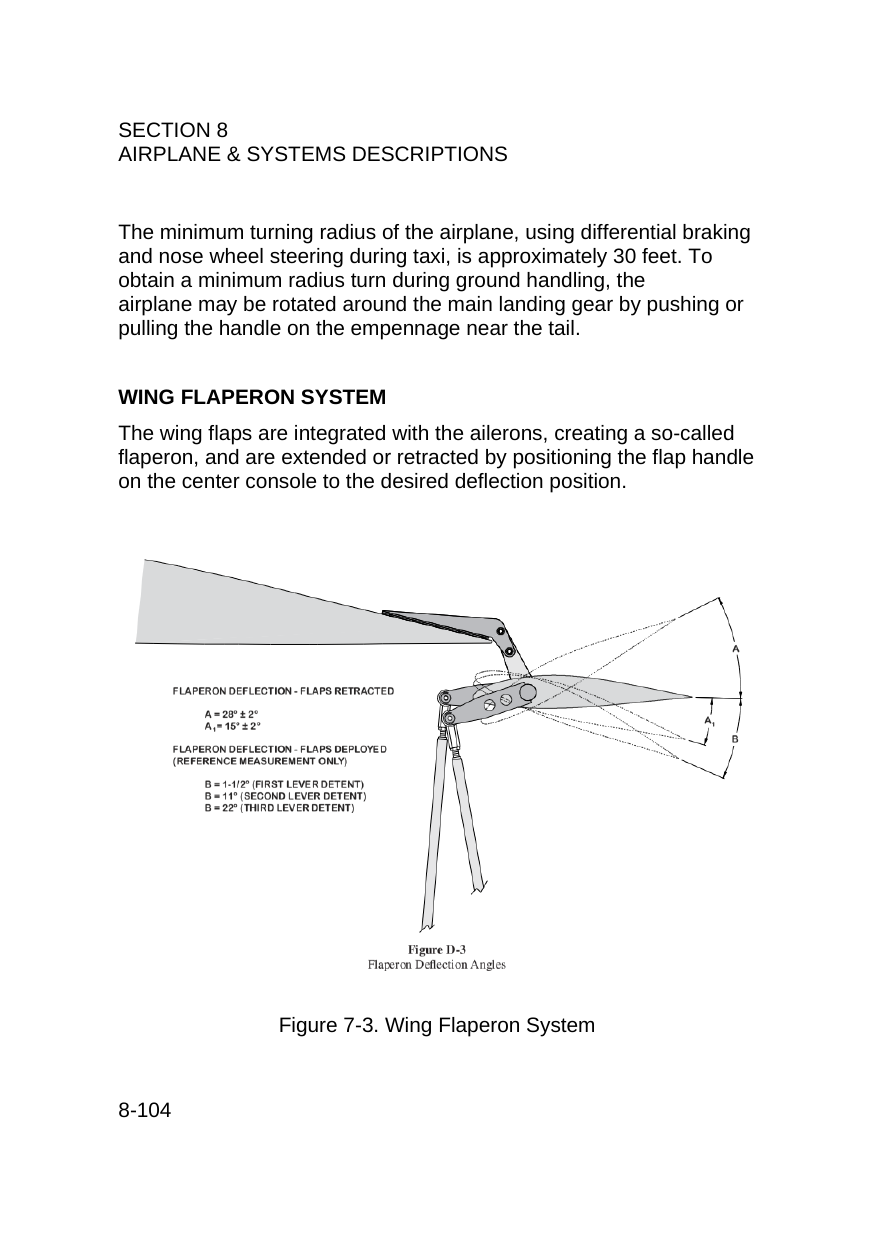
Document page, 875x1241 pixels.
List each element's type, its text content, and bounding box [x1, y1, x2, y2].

text The wing flaps are integrated with the ailerons, creating a so-called flaperon, and are extended or retracted by positioning the flap handle on the center console to the desired deflection position. [118, 421, 756, 493]
text airplane may be rotated around the main landing gear by pushing or pulling the handle on the empennage near the tail. [118, 292, 756, 340]
text The minimum turning radius of the airplane, using differential braking and nose wheel steering during taxi, is approximately 30 feet. To obtain a minimum radius turn during ground handling, the [118, 220, 756, 292]
picture [118, 516, 756, 990]
subtitle WING FLAPERON SYSTEM [118, 384, 756, 408]
text Figure 7-3. Wing Flaperon System [118, 1013, 756, 1037]
